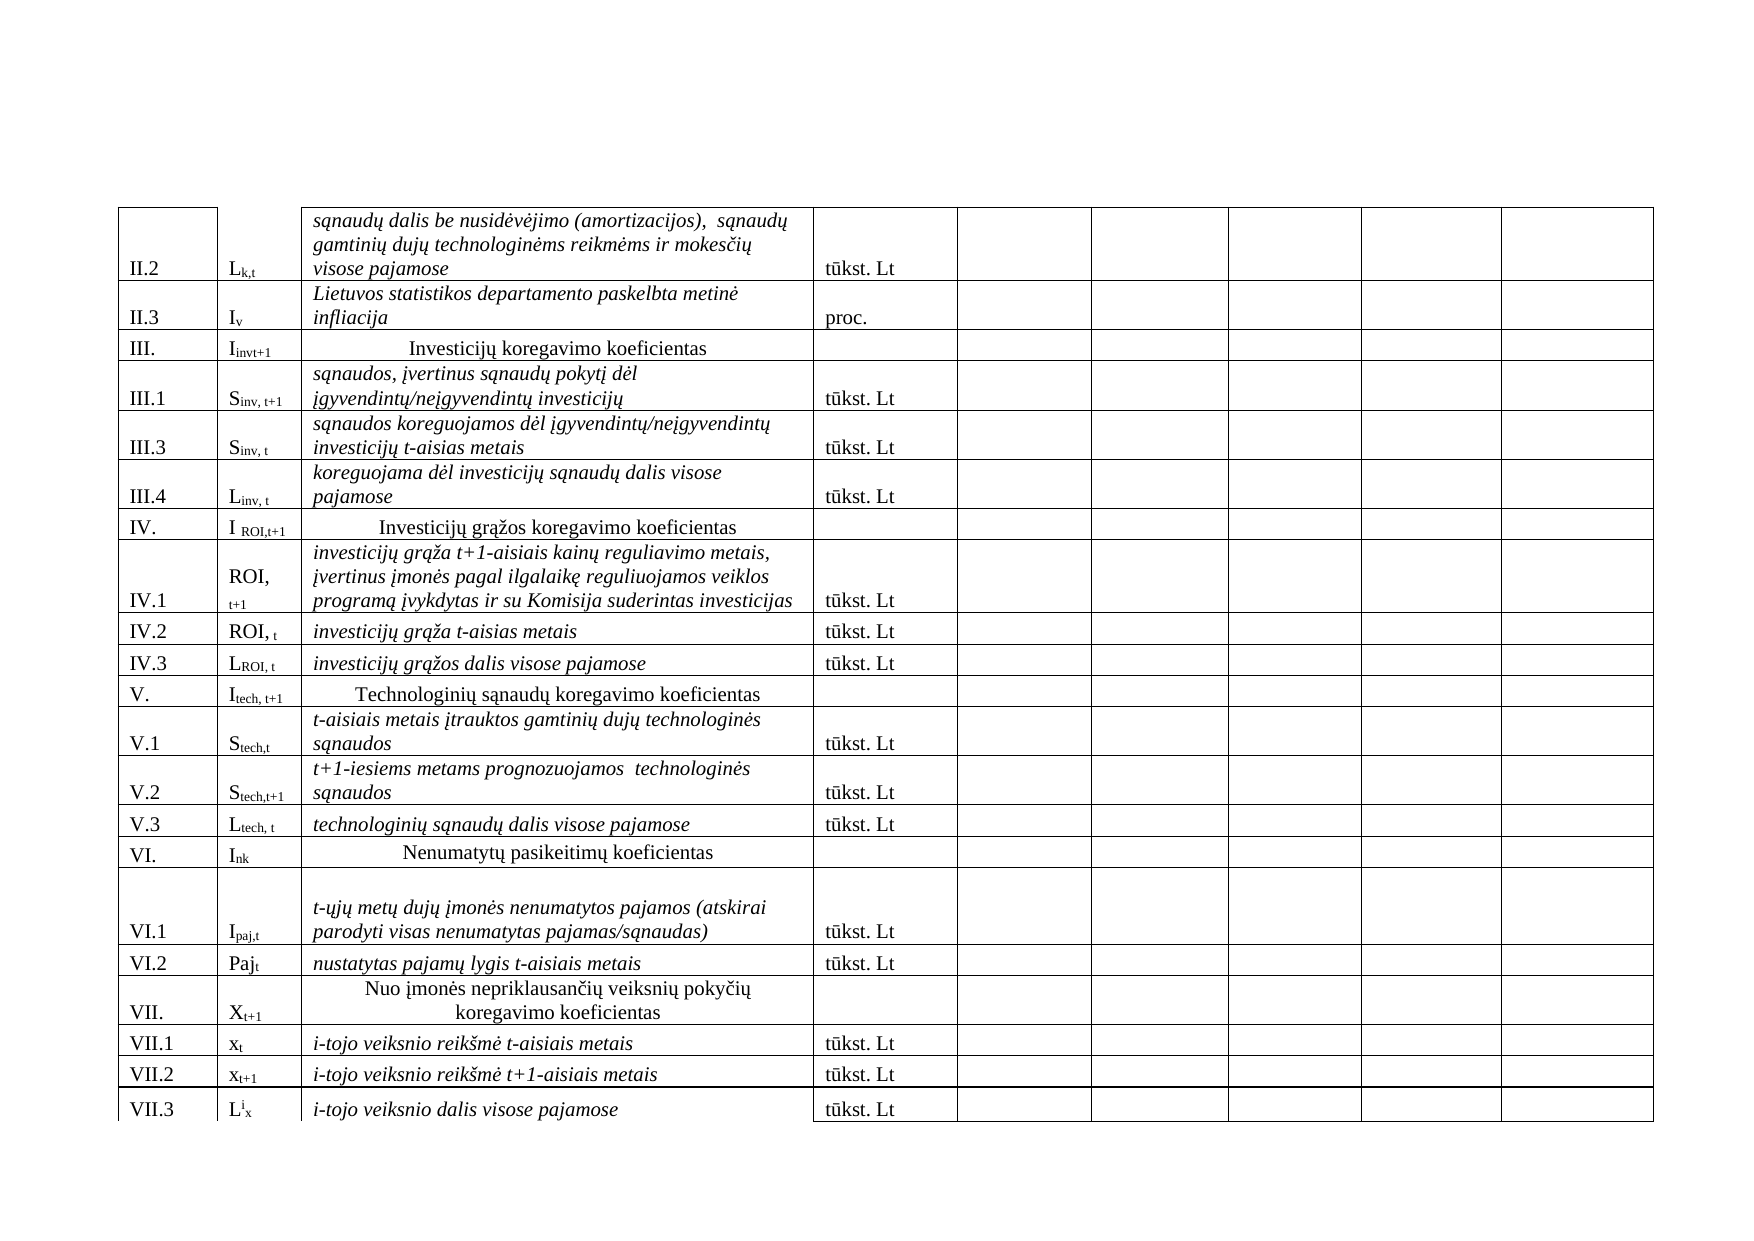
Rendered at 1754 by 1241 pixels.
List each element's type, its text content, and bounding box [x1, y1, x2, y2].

table_cell [1502, 945, 1653, 975]
table_cell Lk,t [218, 207, 301, 280]
table_cell investicijų grąžos dalis visose pajamose [302, 645, 813, 675]
table_cell sąnaudos koreguojamos dėl įgyvendintų/neįgyvendintų investicijų t-aisias metais [302, 411, 813, 459]
table_cell IV. [119, 509, 217, 539]
table_cell VI.1 [119, 868, 217, 943]
table_cell [958, 1088, 1091, 1121]
table_cell i-tojo veiksnio dalis visose pajamose [302, 1088, 813, 1121]
table_cell Ink [218, 837, 301, 867]
table_cell Nenumatytų pasikeitimų koeficientas [302, 837, 813, 867]
table_cell koreguojama dėl investicijų sąnaudų dalis visose pajamose [302, 460, 813, 508]
table_cell [1502, 540, 1653, 612]
table_cell [1502, 1088, 1653, 1121]
table_cell [1362, 707, 1501, 755]
table_cell [1229, 540, 1361, 612]
table_cell tūkst. Lt [814, 707, 957, 755]
table_cell [958, 676, 1091, 706]
table_cell [1502, 976, 1653, 1024]
table_cell sąnaudų dalis be nusidėvėjimo (amortizacijos), sąnaudų gamtinių dujų technologinėms reikmėms ir mokesčių visose pajamose [302, 208, 813, 280]
table_cell [1092, 868, 1228, 943]
table_cell [1229, 411, 1361, 459]
table_cell [958, 613, 1091, 643]
table_cell [958, 805, 1091, 836]
table_cell [958, 976, 1091, 1024]
table_cell [1362, 976, 1501, 1024]
table_cell I ROI,t+1 [218, 509, 301, 539]
table_cell [1229, 1088, 1361, 1121]
table_cell [1229, 281, 1361, 329]
table_cell [1229, 509, 1361, 539]
table_cell [1502, 361, 1653, 409]
table_cell Xt+1 [218, 976, 301, 1024]
table_cell [1362, 613, 1501, 643]
table_cell tūkst. Lt [814, 613, 957, 643]
table_cell [958, 411, 1091, 459]
table_cell [958, 361, 1091, 409]
table_cell [958, 509, 1091, 539]
table_cell Pajt [218, 945, 301, 975]
table_cell Ipaj,t [218, 868, 301, 943]
table_cell [1362, 411, 1501, 459]
table_cell VII.3 [119, 1088, 217, 1121]
table_cell [1362, 676, 1501, 706]
table_cell VI. [119, 837, 217, 867]
table_cell t-aisiais metais įtrauktos gamtinių dujų technologinės sąnaudos [302, 707, 813, 755]
table_cell t-ųjų metų dujų įmonės nenumatytos pajamos (atskirai parodyti visas nenumatytas pajamas/sąnaudas) [302, 868, 813, 943]
table_cell [1229, 805, 1361, 836]
table_cell Investicijų grąžos koregavimo koeficientas [302, 509, 813, 539]
table_cell [958, 1025, 1091, 1055]
table_cell nustatytas pajamų lygis t-aisiais metais [302, 945, 813, 975]
table_cell tūkst. Lt [814, 756, 957, 804]
table_cell [1362, 540, 1501, 612]
table_cell [1092, 411, 1228, 459]
table_cell ROI, t+1 [218, 540, 301, 612]
table_cell [814, 976, 957, 1024]
table_cell [1092, 756, 1228, 804]
table_cell t+1-iesiems metams prognozuojamos technologinės sąnaudos [302, 756, 813, 804]
table_cell [1362, 645, 1501, 675]
table_cell LROI, t [218, 645, 301, 675]
table_cell tūkst. Lt [814, 1088, 957, 1121]
table_cell Lix [218, 1088, 301, 1121]
table_cell [1092, 613, 1228, 643]
table_cell [1502, 756, 1653, 804]
table_cell [958, 208, 1091, 280]
table_cell [1092, 1056, 1228, 1086]
table_cell [1502, 868, 1653, 943]
table_cell technologinių sąnaudų dalis visose pajamose [302, 805, 813, 836]
table_cell tūkst. Lt [814, 208, 957, 280]
table_cell Sinv, t+1 [218, 361, 301, 409]
table_cell Linv, t [218, 460, 301, 508]
table_cell [1502, 805, 1653, 836]
table_cell [1229, 460, 1361, 508]
table_cell [1092, 837, 1228, 867]
table_cell Technologinių sąnaudų koregavimo koeficientas [302, 676, 813, 706]
table_cell [1502, 707, 1653, 755]
table_cell II.3 [119, 281, 217, 329]
table_cell II.2 [119, 208, 217, 280]
table_cell Lietuvos statistikos departamento paskelbta metinė infliacija [302, 281, 813, 329]
table_cell investicijų grąža t+1-aisiais kainų reguliavimo metais, įvertinus įmonės pagal ilgalaikę reguliuojamos veiklos programą įvykdytas ir su Komisija suderintas investicijas [302, 540, 813, 612]
table_cell [1362, 1025, 1501, 1055]
table_cell [1092, 976, 1228, 1024]
table_cell investicijų grąža t-aisias metais [302, 613, 813, 643]
table_cell Iinvt+1 [218, 330, 301, 360]
table_cell [814, 837, 957, 867]
table_cell VII. [119, 976, 217, 1024]
table_cell [1229, 837, 1361, 867]
table_cell Itech, t+1 [218, 676, 301, 706]
table_cell III.1 [119, 361, 217, 409]
table_cell [1362, 805, 1501, 836]
table_cell [1229, 1025, 1361, 1055]
table_cell [1362, 945, 1501, 975]
table_cell [1502, 1056, 1653, 1086]
table_cell Iv [218, 281, 301, 329]
table_cell [814, 330, 957, 360]
table_cell tūkst. Lt [814, 460, 957, 508]
table_cell [1092, 208, 1228, 280]
table_cell V.3 [119, 805, 217, 836]
table_cell IV.1 [119, 540, 217, 612]
table_cell IV.3 [119, 645, 217, 675]
table_cell [1092, 1025, 1228, 1055]
table_cell [1362, 1088, 1501, 1121]
table_cell [1502, 411, 1653, 459]
table_cell [958, 756, 1091, 804]
table_cell [1502, 460, 1653, 508]
table_cell tūkst. Lt [814, 868, 957, 943]
table_cell [1092, 707, 1228, 755]
table_cell [1502, 645, 1653, 675]
table_cell III.4 [119, 460, 217, 508]
table_cell [814, 676, 957, 706]
table_cell [958, 330, 1091, 360]
table_cell [1229, 756, 1361, 804]
table_cell [1362, 1056, 1501, 1086]
table_cell Investicijų koregavimo koeficientas [302, 330, 813, 360]
table_cell tūkst. Lt [814, 361, 957, 409]
table_cell V.1 [119, 707, 217, 755]
table_cell tūkst. Lt [814, 945, 957, 975]
table_cell [1362, 281, 1501, 329]
table_cell [1362, 330, 1501, 360]
table_cell xt [218, 1025, 301, 1055]
table_cell xt+1 [218, 1056, 301, 1086]
table_cell [958, 645, 1091, 675]
table_cell i-tojo veiksnio reikšmė t+1-aisiais metais [302, 1056, 813, 1086]
table_cell sąnaudos, įvertinus sąnaudų pokytį dėl įgyvendintų/neįgyvendintų investicijų [302, 361, 813, 409]
table_cell [1229, 676, 1361, 706]
table_cell tūkst. Lt [814, 1025, 957, 1055]
table_cell tūkst. Lt [814, 411, 957, 459]
table_cell [1229, 361, 1361, 409]
table_cell tūkst. Lt [814, 645, 957, 675]
table_cell [1502, 837, 1653, 867]
table_cell Stech,t [218, 707, 301, 755]
table_cell [1092, 281, 1228, 329]
table_cell [1092, 645, 1228, 675]
table_cell tūkst. Lt [814, 540, 957, 612]
table_cell [1229, 645, 1361, 675]
table_cell [1229, 208, 1361, 280]
table_cell [958, 707, 1091, 755]
table_cell [958, 1056, 1091, 1086]
table_cell [1362, 460, 1501, 508]
table_cell [1502, 208, 1653, 280]
table_cell [1502, 330, 1653, 360]
table_cell [958, 837, 1091, 867]
table_cell [1229, 945, 1361, 975]
table_cell [1362, 868, 1501, 943]
table_cell [958, 868, 1091, 943]
table_cell Stech,t+1 [218, 756, 301, 804]
table_cell [1229, 976, 1361, 1024]
table_cell [1092, 676, 1228, 706]
table_cell VII.2 [119, 1056, 217, 1086]
table_cell [1362, 837, 1501, 867]
table_cell [1092, 361, 1228, 409]
table_cell [1362, 208, 1501, 280]
table_cell IV.2 [119, 613, 217, 643]
table_cell tūkst. Lt [814, 1056, 957, 1086]
table_cell [1092, 330, 1228, 360]
table_cell III.3 [119, 411, 217, 459]
table_cell [1502, 281, 1653, 329]
table_cell [1502, 509, 1653, 539]
table_cell V. [119, 676, 217, 706]
table_cell [1362, 756, 1501, 804]
table_cell [1502, 1025, 1653, 1055]
table_cell V.2 [119, 756, 217, 804]
table_cell [1229, 1056, 1361, 1086]
table_cell [1502, 613, 1653, 643]
table_cell III. [119, 330, 217, 360]
table_cell [1092, 805, 1228, 836]
table_cell [1362, 509, 1501, 539]
table_cell i-tojo veiksnio reikšmė t-aisiais metais [302, 1025, 813, 1055]
table_cell VI.2 [119, 945, 217, 975]
table_cell [958, 540, 1091, 612]
table_cell [1229, 613, 1361, 643]
table_cell proc. [814, 281, 957, 329]
table_cell [1092, 540, 1228, 612]
table_cell [958, 281, 1091, 329]
table_cell [1092, 509, 1228, 539]
table_cell [1229, 330, 1361, 360]
table_cell [1092, 945, 1228, 975]
table_cell [1092, 460, 1228, 508]
table_cell Nuo įmonės nepriklausančių veiksnių pokyčių koregavimo koeficientas [302, 976, 813, 1024]
table_cell ROI, t [218, 613, 301, 643]
table_cell [958, 460, 1091, 508]
table_cell [1502, 676, 1653, 706]
table_cell [814, 509, 957, 539]
table_cell [1362, 361, 1501, 409]
table_cell [1229, 707, 1361, 755]
table_cell [1229, 868, 1361, 943]
table_cell Sinv, t [218, 411, 301, 459]
table_cell [1092, 1088, 1228, 1121]
table_cell VII.1 [119, 1025, 217, 1055]
table_cell [958, 945, 1091, 975]
table_cell Ltech, t [218, 805, 301, 836]
table_cell tūkst. Lt [814, 805, 957, 836]
